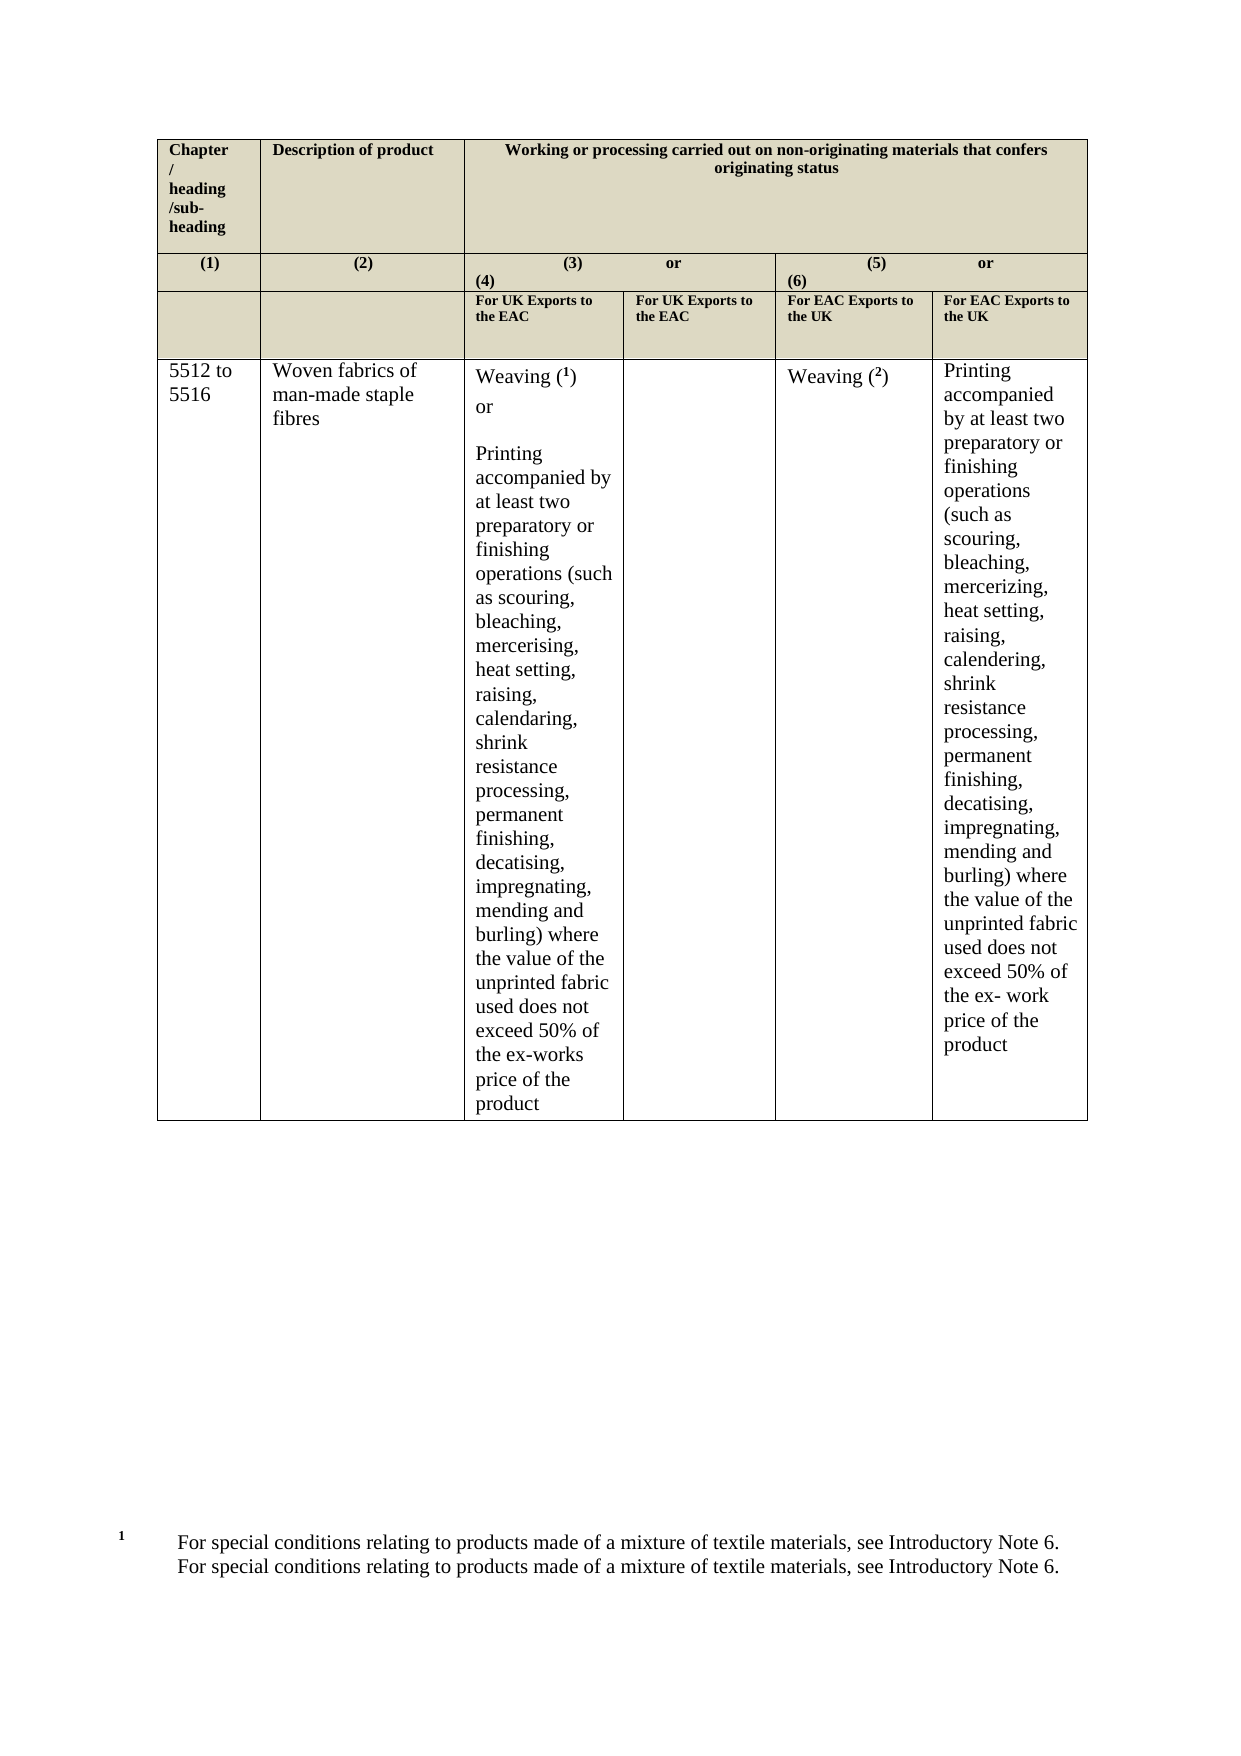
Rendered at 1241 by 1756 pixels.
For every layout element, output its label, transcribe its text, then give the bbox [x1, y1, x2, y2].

table_cell [261, 292, 464, 358]
table_header Description of product [261, 140, 464, 253]
table_cell [624, 360, 775, 1120]
table_cell For UK Exports to the EAC [465, 292, 623, 358]
table_cell Printing accompanied by at least two preparatory or finishing operations (such as scouring, bleaching, mercerizing, heat setting, raising, calendering, shrink resistance processing, permanent finishing, decatising, impregnating, mending and burling) where the value of the unprinted fabric used does not exceed 50% of the ex- work price of the product [933, 360, 1087, 1120]
table_cell (5) or (6) [776, 254, 1087, 291]
table_cell For EAC Exports to the UK [933, 292, 1087, 358]
table_cell 5512 to 5516 [158, 360, 260, 1120]
table_cell (3) or (4) [465, 254, 775, 291]
table_cell (1) [158, 254, 260, 291]
table_cell (2) [261, 254, 464, 291]
table_cell [158, 292, 260, 358]
table_header Working or processing carried out on non-originating materials that confers originating status [465, 140, 1087, 253]
table_cell Weaving (1) or Printing accompanied by at least two preparatory or finishing operations (such as scouring, bleaching, mercerising, heat setting, raising, calendaring, shrink resistance processing, permanent finishing, decatising, impregnating, mending and burling) where the value of the unprinted fabric used does not exceed 50% of the ex-works price of the product [465, 360, 623, 1120]
table_cell Weaving (2) [776, 360, 932, 1120]
table_cell For UK Exports to the EAC [624, 292, 775, 358]
table_cell For EAC Exports to the UK [776, 292, 932, 358]
table_cell Woven fabrics of man-made staple fibres [261, 360, 464, 1120]
table_header Chapter/heading/sub-heading [158, 140, 260, 253]
